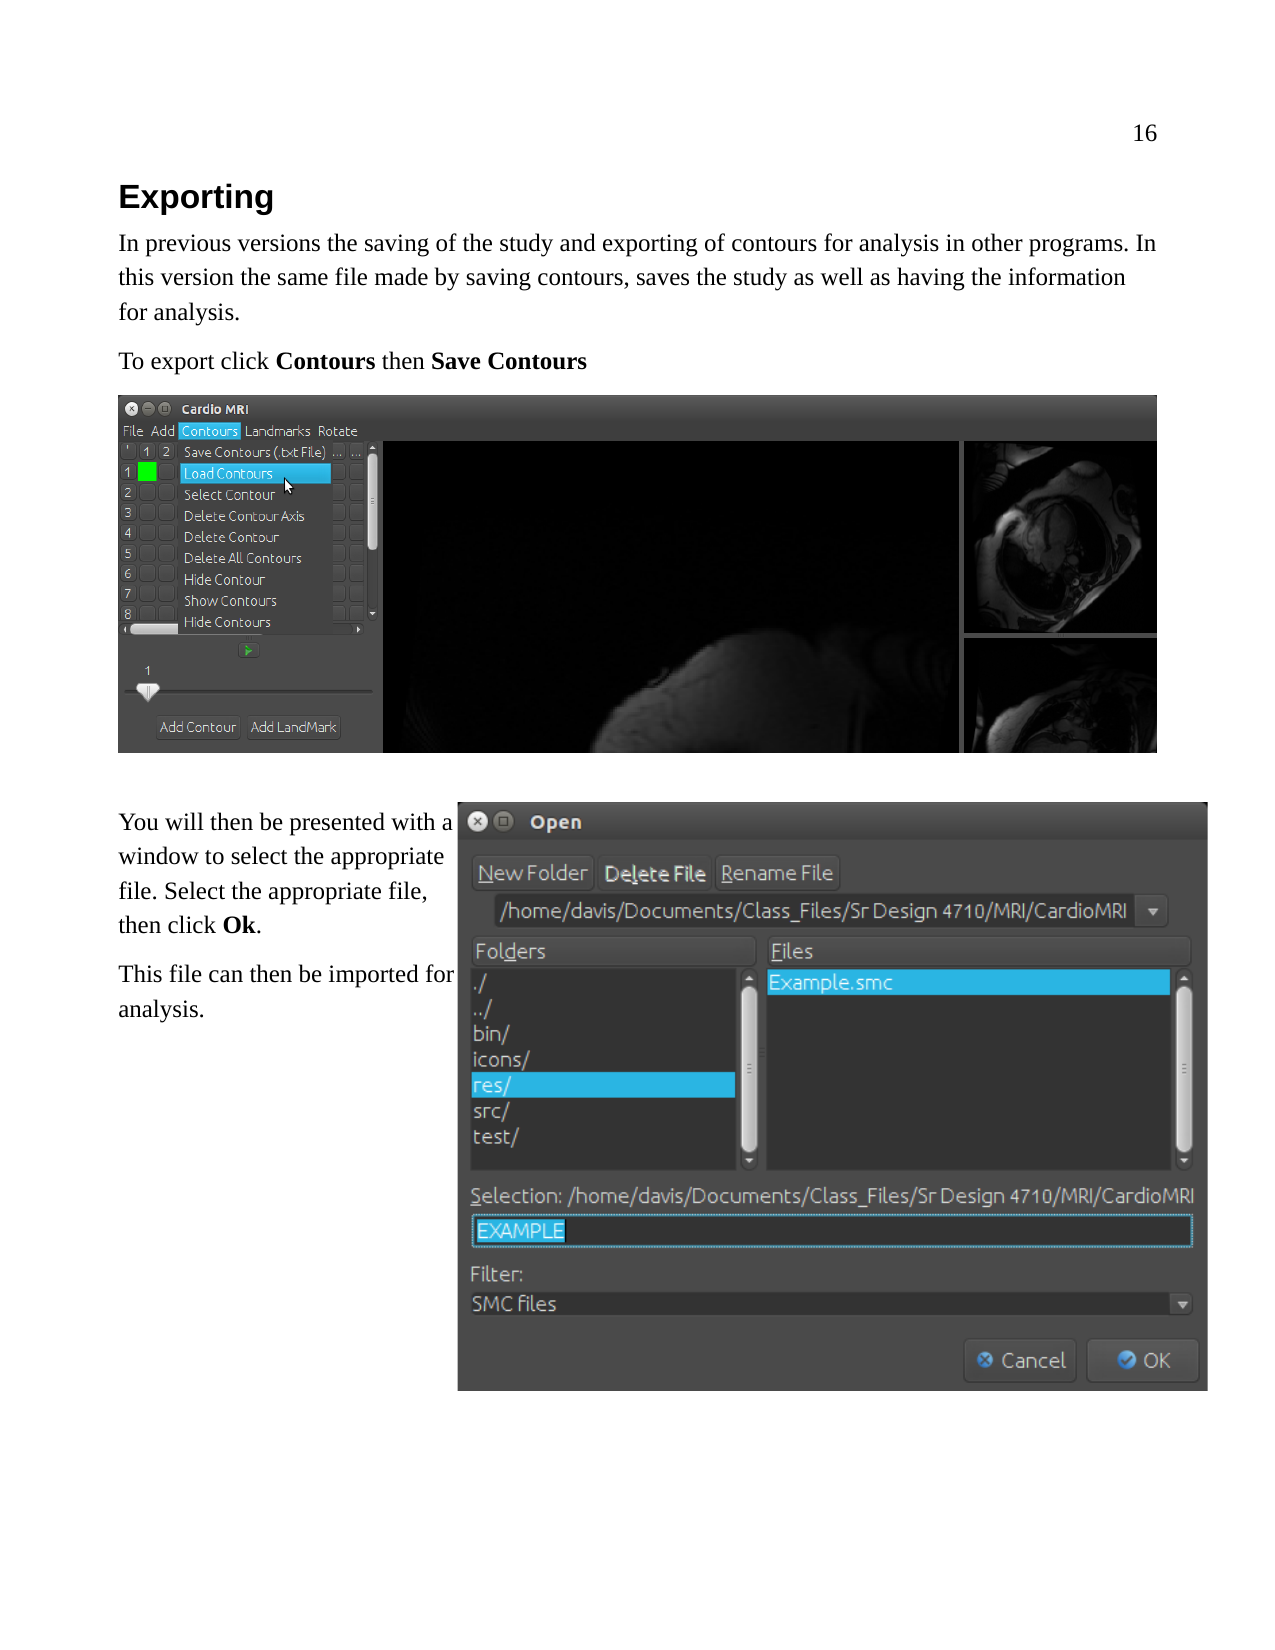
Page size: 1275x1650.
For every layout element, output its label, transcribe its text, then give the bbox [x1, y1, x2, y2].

picture [118, 395, 1157, 753]
text To export click Contours then Save Contours [118, 346, 1157, 375]
text In previous versions the saving of the study and exporting of contours for analysis in other programs. In this version the same file made by saving contours, saves the study as well as having the information for analysis. [118, 228, 1157, 326]
subtitle Exporting [118, 177, 1157, 216]
text This file can then be imported for analysis. [118, 959, 457, 1023]
text You will then be presented with a window to select the appropriate file. Select the appropriate file, then click Ok. [118, 807, 457, 939]
picture [457, 802, 1208, 1391]
